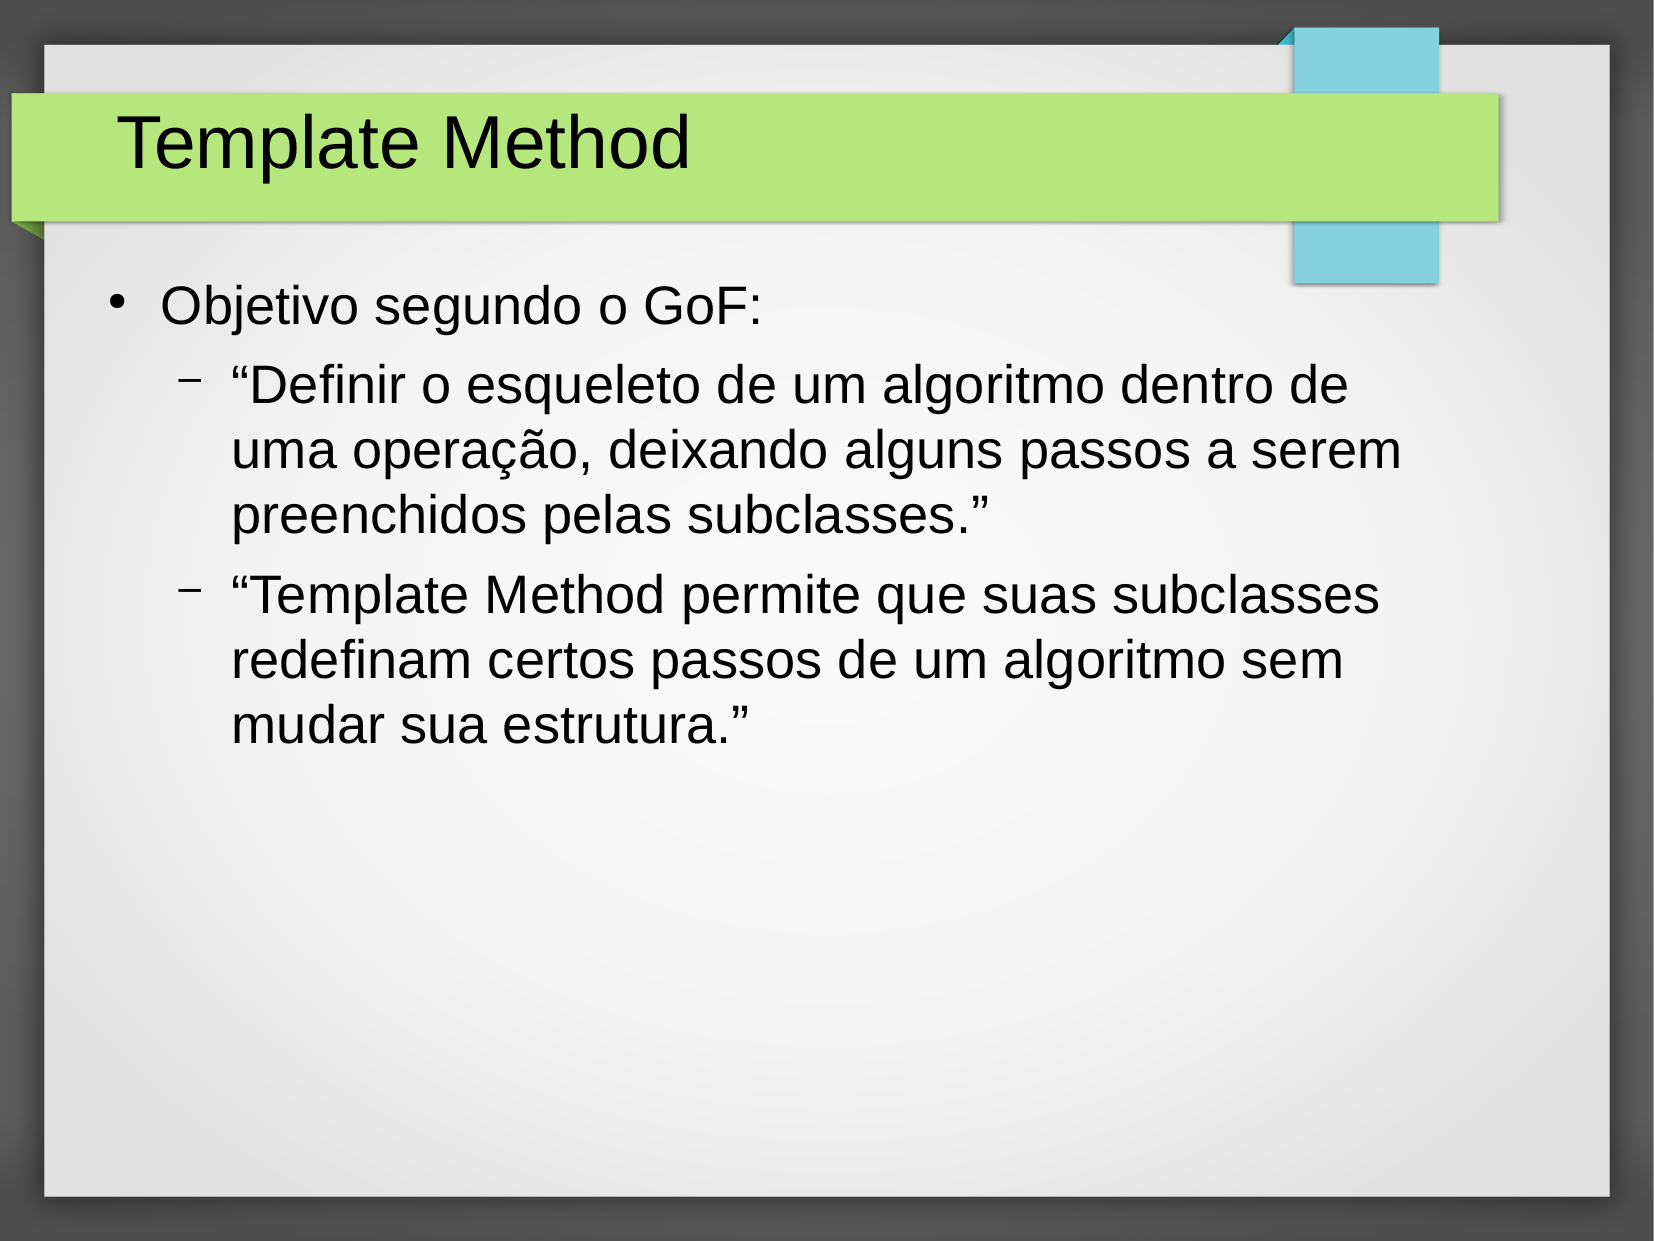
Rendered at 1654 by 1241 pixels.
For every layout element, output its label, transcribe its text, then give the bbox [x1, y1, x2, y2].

list Objetivo segundo o GoF: “Definir o esqueleto de um algoritmo dentro de uma operação, deixando alguns passos a serem preenchidos pelas subclasses.” “Template Method permite que suas subclasses redefinam certos passos de um algoritmo sem mudar sua estrutura.” [75, 262, 1426, 1005]
title Template Method [75, 45, 1426, 233]
picture [0, 0, 1654, 1241]
